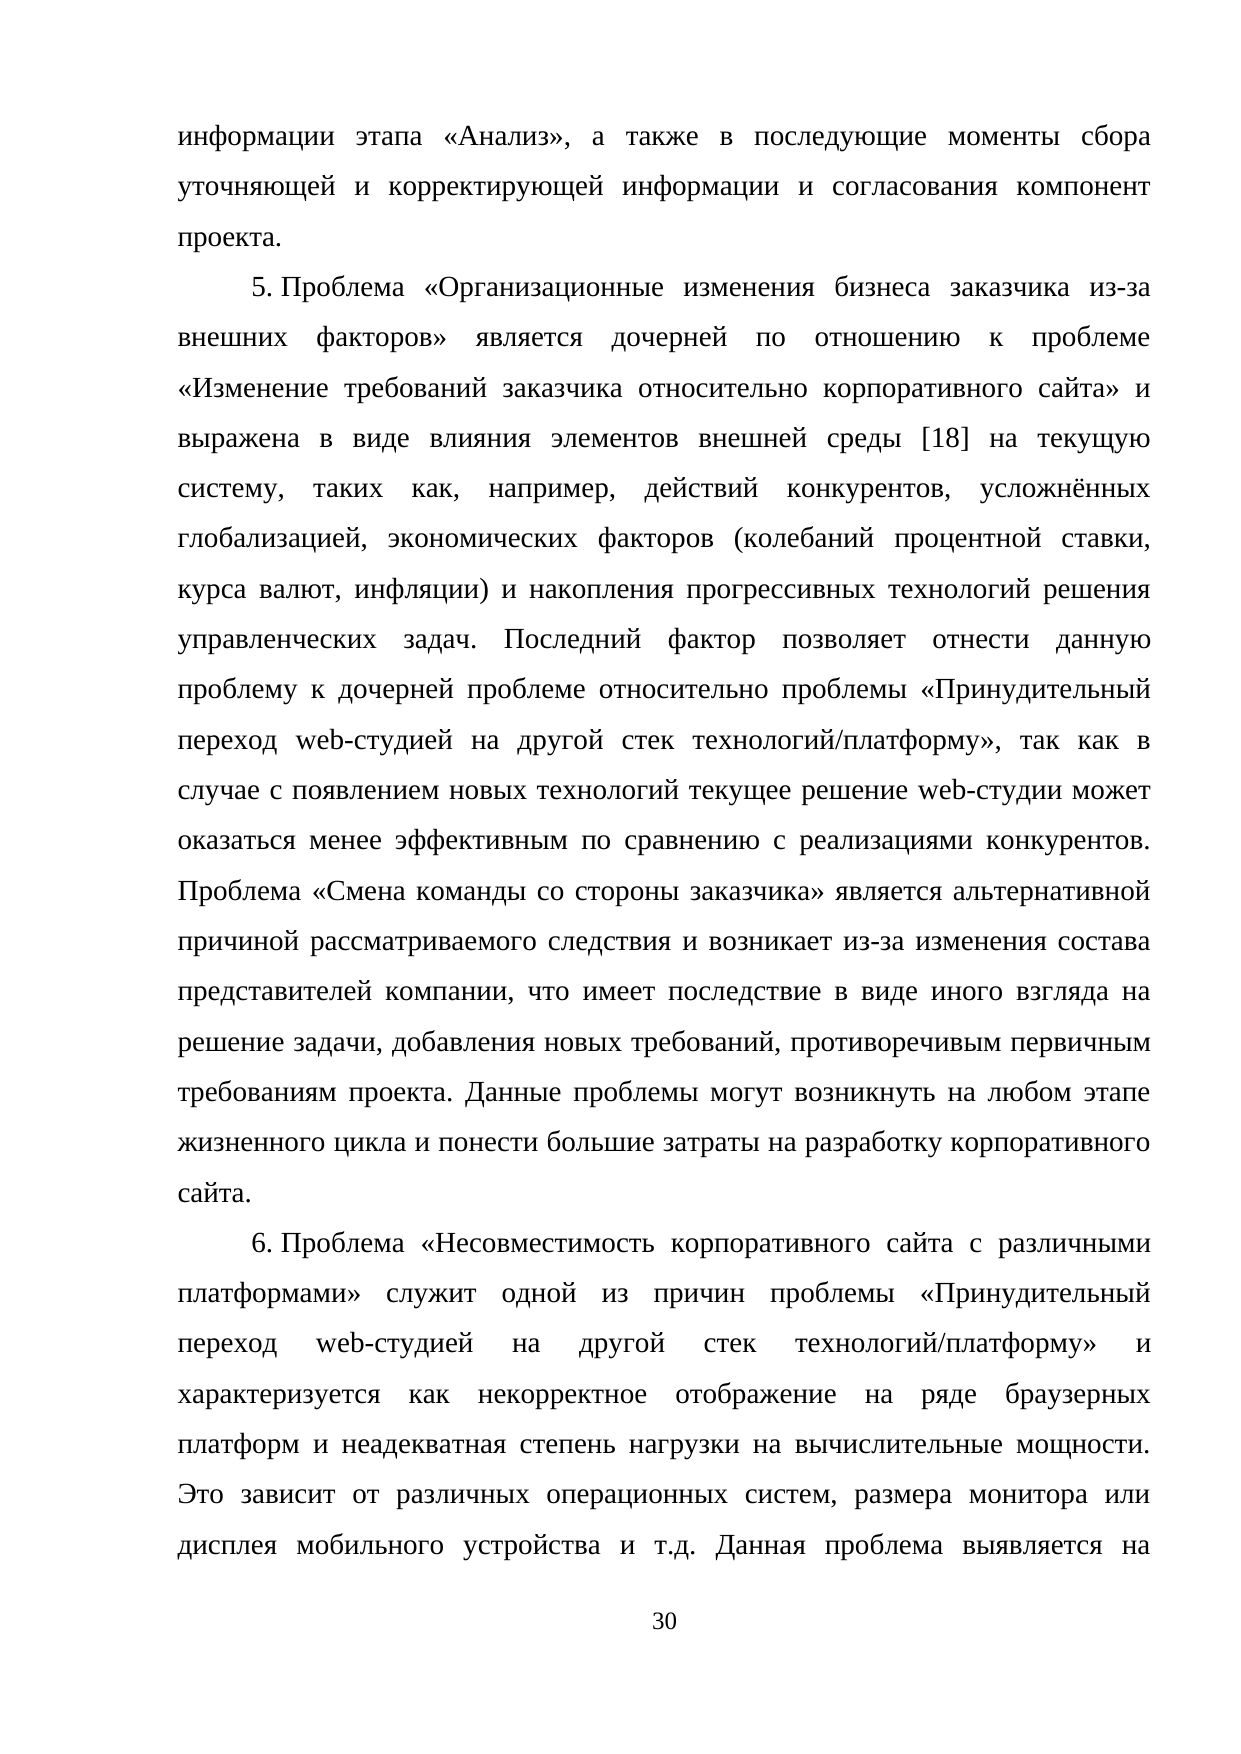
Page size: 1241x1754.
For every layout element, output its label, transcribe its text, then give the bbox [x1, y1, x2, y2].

list Проблема «Организационные изменения бизнеса заказчика из-за внешних факторов» является дочерней по отношению к проблеме «Изменение требований заказчика относительно корпоративного сайта» и выражена в виде влияния элементов внешней среды [18] на текущую систему, таких как, например, действий конкурентов, усложнённых глобализацией, экономических факторов (колебаний процентной ставки, курса валют, инфляции) и накопления прогрессивных технологий решения управленческих задач. Последний фактор позволяет отнести данную проблему к дочерней проблеме относительно проблемы «Принудительный переход web-студией на другой стек технологий/платформу», так как в случае с появлением новых технологий текущее решение web-студии может оказаться менее эффективным по сравнению с реализациями конкурентов. Проблема «Смена команды со стороны заказчика» является альтернативной причиной рассматриваемого следствия и возникает из-за изменения состава представителей компании, что имеет последствие в виде иного взгляда на решение задачи, добавления новых требований, противоречивым первичным требованиям проекта. Данные проблемы могут возникнуть на любом этапе жизненного цикла и понести большие затраты на разработку корпоративного сайта. [177, 269, 1152, 1208]
list информации этапа «Анализ», а также в последующие моменты сбора уточняющей и корректирующей информации и согласования компонент проекта. [177, 118, 1152, 252]
list Проблема «Несовместимость корпоративного сайта с различными платформами» служит одной из причин проблемы «Принудительный переход web-студией на другой стек технологий/платформу» и характеризуется как некорректное отображение на ряде браузерных платформ и неадекватная степень нагрузки на вычислительные мощности. Это зависит от различных операционных систем, размера монитора или дисплея мобильного устройства и т.д. Данная проблема выявляется на [177, 1225, 1152, 1560]
